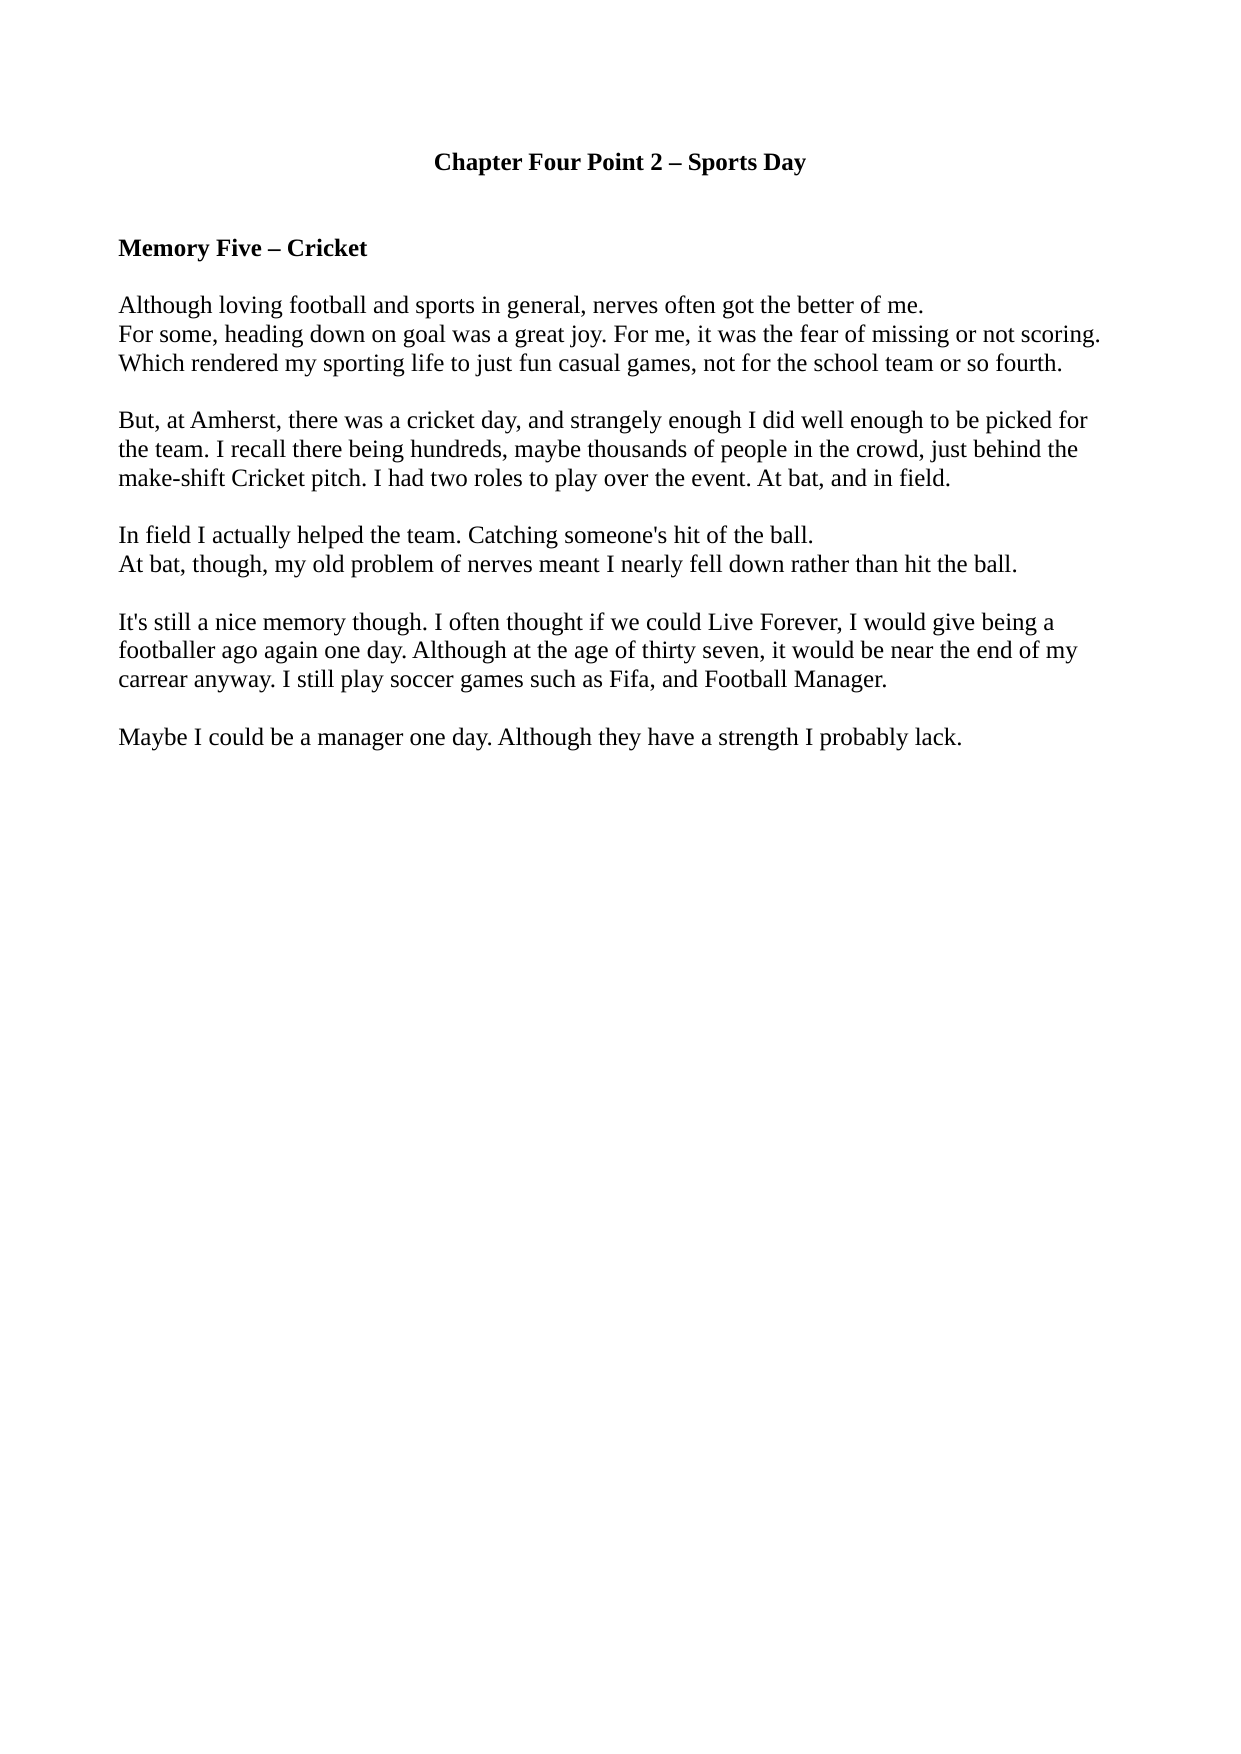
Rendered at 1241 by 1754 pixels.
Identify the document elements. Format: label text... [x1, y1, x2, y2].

text In field I actually helped the team. Catching someone's hit of the ball. [118, 521, 1122, 549]
text But, at Amherst, there was a cricket day, and strangely enough I did well enough to be picked for the team. I recall there being hundreds, maybe thousands of people in the crowd, just behind the make-shift Cricket pitch. I had two roles to play over the event. At bat, and in field. [118, 406, 1122, 492]
text It's still a nice memory though. I often thought if we could Live Forever, I would give being a footballer ago again one day. Although at the age of thirty seven, it would be near the end of my carrear anyway. I still play soccer games such as Fifa, and Football Manager. [118, 607, 1122, 693]
text Chapter Four Point 2 – Sports Day [118, 147, 1122, 176]
text At bat, though, my old problem of nerves meant I nearly fell down rather than hit the ball. [118, 549, 1122, 578]
text For some, heading down on goal was a great joy. For me, it was the fear of missing or not scoring. Which rendered my sporting life to just fun casual games, not for the school team or so fourth. [118, 319, 1122, 377]
text Memory Five – Cricket [118, 233, 1122, 262]
text Although loving football and sports in general, nerves often got the better of me. [118, 291, 1122, 319]
text Maybe I could be a manager one day. Although they have a strength I probably lack. [118, 722, 1122, 751]
